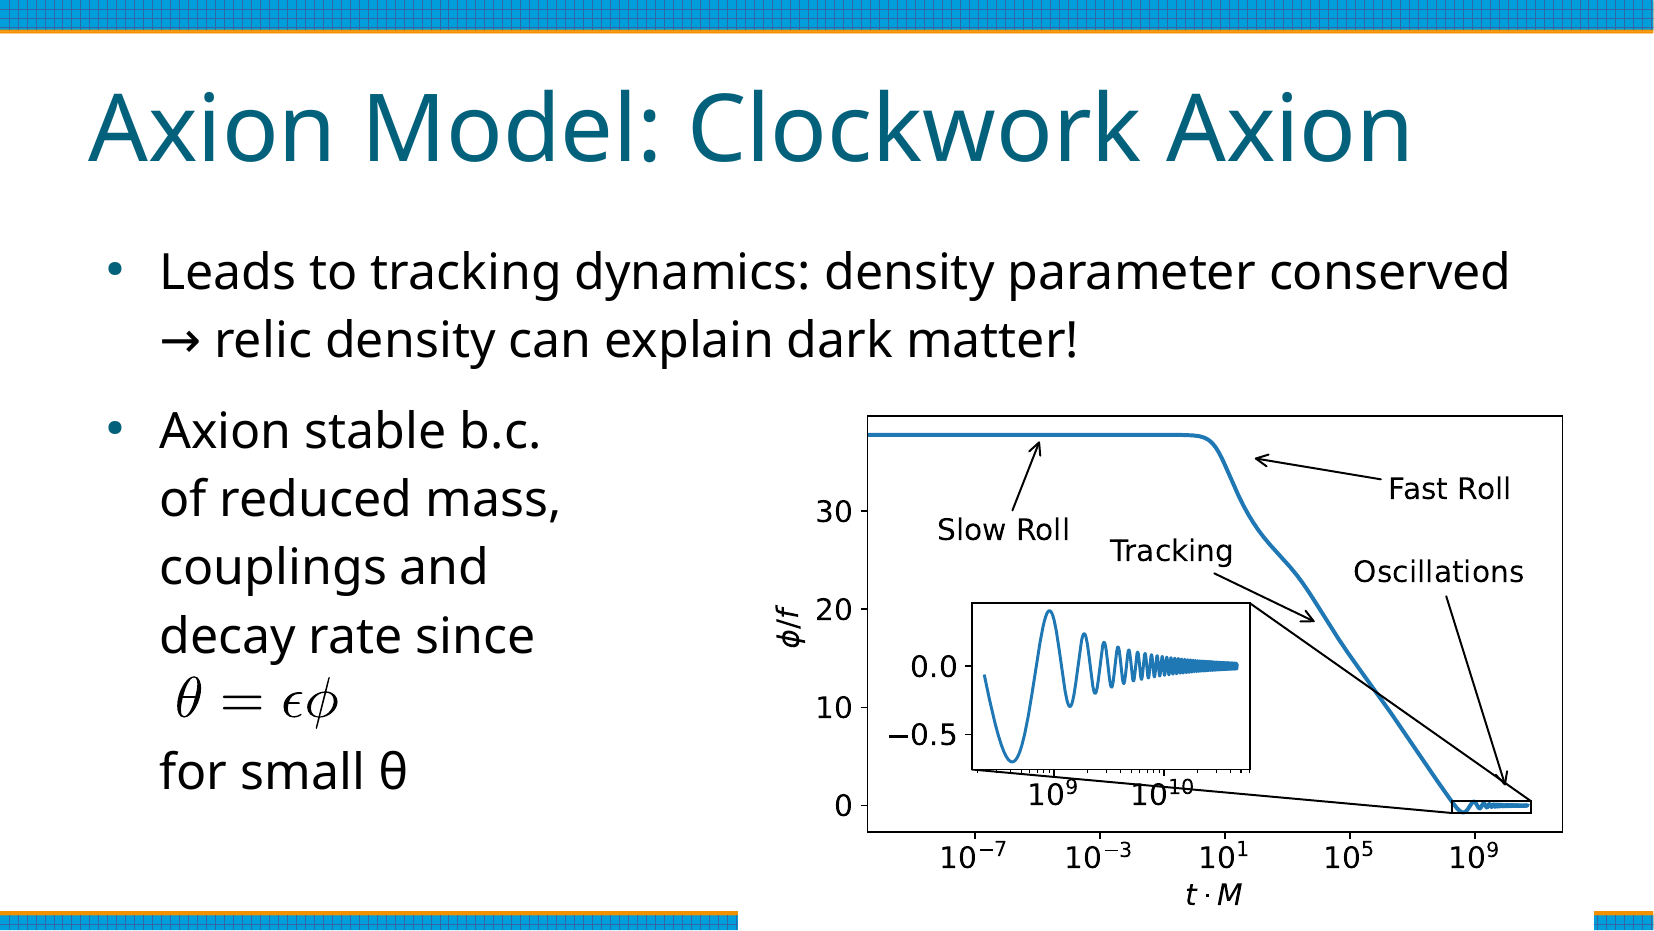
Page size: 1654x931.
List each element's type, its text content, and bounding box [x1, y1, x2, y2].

title Axion Model: Clockwork Axion [88, 44, 1565, 207]
picture [738, 383, 1595, 931]
list Leads to tracking dynamics: density parameter conserved → relic density can explain dark matter! Axion stable b.c. of reduced mass, couplings and decay rate since for small θ [88, 236, 1565, 901]
text_box [177, 676, 338, 729]
